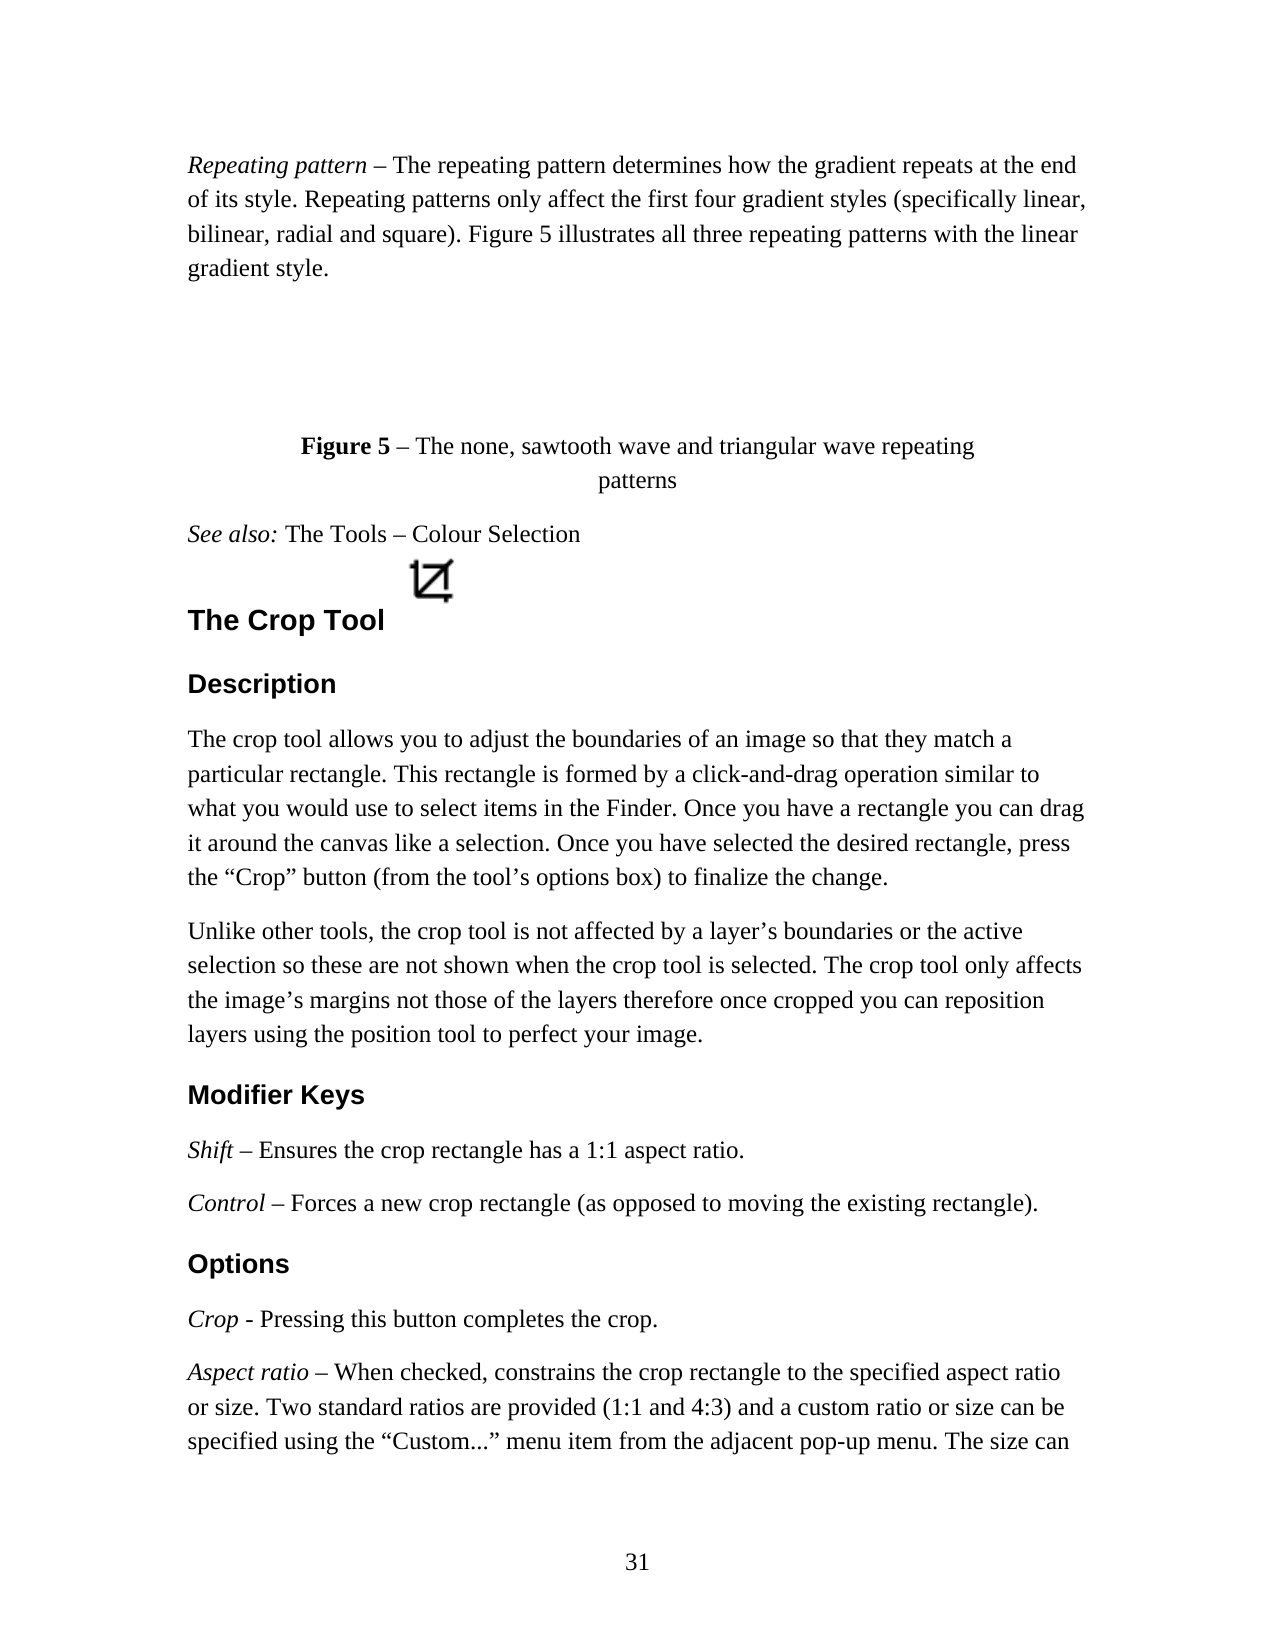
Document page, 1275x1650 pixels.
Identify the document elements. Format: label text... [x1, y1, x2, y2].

text Unlike other tools, the crop tool is not affected by a layer’s boundaries or the active selection so these are not shown when the crop tool is selected. The crop tool only affects the image’s margins not those of the layers therefore once cropped you can reposition layers using the position tool to perfect your image. [187, 916, 1087, 1048]
subtitle Description [187, 668, 1087, 699]
text Repeating pattern – The repeating pattern determines how the gradient repeats at the end of its style. Repeating patterns only affect the first four gradient styles (specifically linear, bilinear, radial and square). Figure 5 illustrates all three repeating patterns with the linear gradient style. [187, 150, 1087, 282]
subtitle The Crop Tool [187, 603, 1087, 637]
text Crop - Pressing this button completes the crop. [187, 1304, 1087, 1333]
text The crop tool allows you to adjust the boundaries of an image so that they match a particular rectangle. This rectangle is formed by a click-and-drag operation similar to what you would use to select items in the Finder. Once you have a rectangle you can drag it around the canvas like a selection. Once you have selected the desired rectangle, press the “Crop” button (from the tool’s options box) to finalize the change. [187, 724, 1087, 891]
subtitle Options [187, 1248, 1087, 1279]
text Shift – Ensures the crop rectangle has a 1:1 aspect ratio. [187, 1135, 1087, 1164]
text Figure 5 – The none, sawtooth wave and triangular wave repeating patterns [187, 431, 1087, 494]
picture [406, 556, 457, 607]
text See also: The Tools – Colour Selection [187, 519, 1087, 547]
text Aspect ratio – When checked, constrains the crop rectangle to the specified aspect ratio or size. Two standard ratios are provided (1:1 and 4:3) and a custom ratio or size can be specified using the “Custom...” menu item from the adjacent pop-up menu. The size can [187, 1357, 1087, 1455]
text Control – Forces a new crop rectangle (as opposed to moving the existing rectangle). [187, 1188, 1087, 1217]
subtitle Modifier Keys [187, 1079, 1087, 1110]
